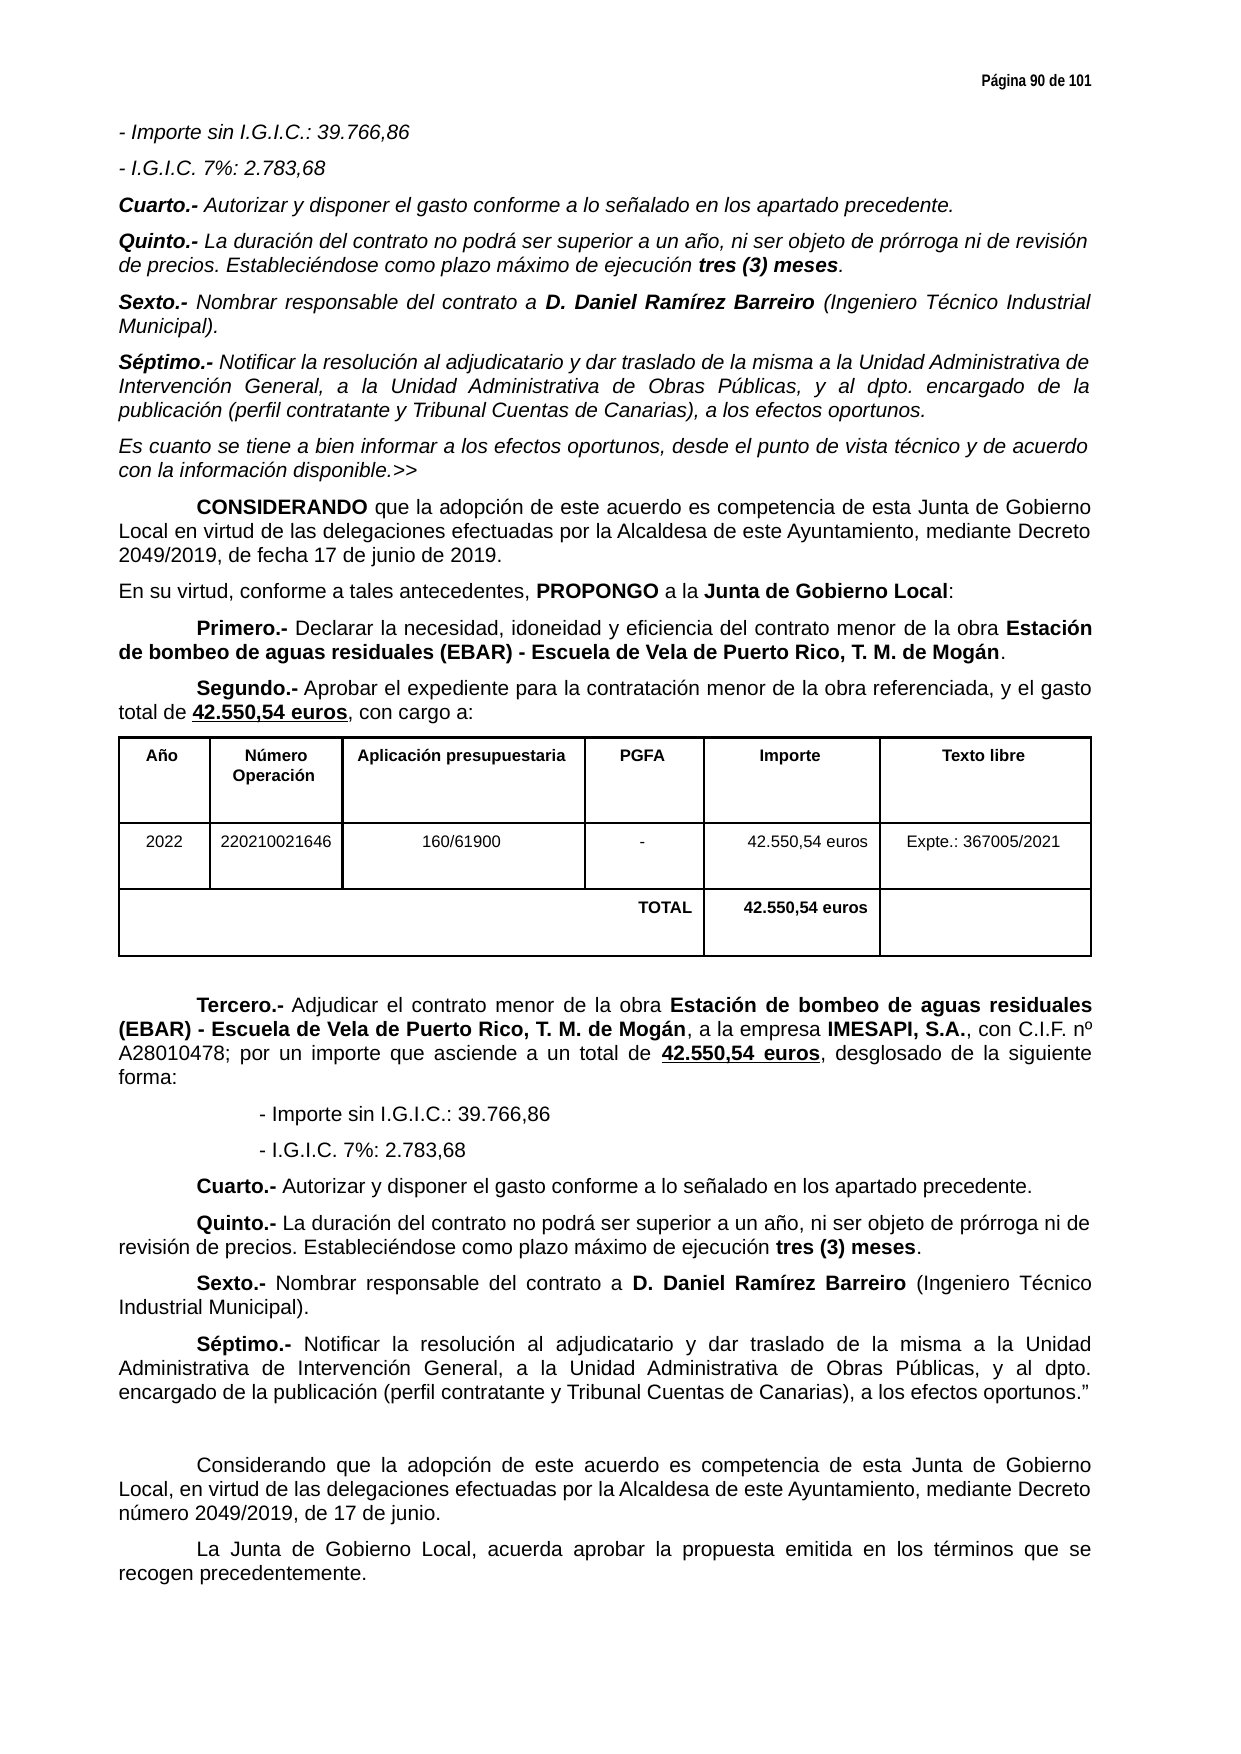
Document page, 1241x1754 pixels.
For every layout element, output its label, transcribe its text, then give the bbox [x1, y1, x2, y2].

table_cell - [586, 824, 703, 888]
table_header Importe [705, 739, 879, 822]
table_header Año [120, 739, 209, 822]
table_cell TOTAL [120, 890, 703, 954]
table_cell [881, 890, 1090, 954]
text Tercero.- Adjudicar el contrato menor de la obra Estación de bombeo de aguas residuales (EBAR) - Escuela de Vela de Puerto Rico, T. M. de Mogán, a la empresa IMESAPI, S.A., con C.I.F. nº A28010478; por un importe que asciende a un total de 42.550,54 euros, desglosado de la siguiente forma: [118, 993, 1092, 1089]
text La Junta de Gobierno Local, acuerda aprobar la propuesta emitida en los términos que se recogen precedentemente. [118, 1537, 1092, 1585]
text - I.G.I.C. 7%: 2.783,68 [181, 1138, 1092, 1162]
text CONSIDERANDO que la adopción de este acuerdo es competencia de esta Junta de Gobierno Local en virtud de las delegaciones efectuadas por la Alcaldesa de este Ayuntamiento, mediante Decreto 2049/2019, de fecha 17 de junio de 2019. [118, 495, 1092, 567]
text Sexto.- Nombrar responsable del contrato a D. Daniel Ramírez Barreiro (Ingeniero Técnico Industrial Municipal). [118, 289, 1092, 337]
table_header Número Operación [211, 739, 341, 822]
table_header PGFA [586, 739, 703, 822]
text Considerando que la adopción de este acuerdo es competencia de esta Junta de Gobierno Local, en virtud de las delegaciones efectuadas por la Alcaldesa de este Ayuntamiento, mediante Decreto número 2049/2019, de 17 de junio. [118, 1452, 1092, 1524]
text - Importe sin I.G.I.C.: 39.766,86 [118, 120, 1092, 144]
table_cell 2022 [120, 824, 209, 888]
text Quinto.- La duración del contrato no podrá ser superior a un año, ni ser objeto de prórroga ni de revisión de precios. Estableciéndose como plazo máximo de ejecución tres (3) meses. [118, 229, 1092, 277]
table_cell 160/61900 [344, 824, 584, 888]
table_header Aplicación presupuestaria [344, 739, 584, 822]
table_cell 220210021646 [211, 824, 341, 888]
text Es cuanto se tiene a bien informar a los efectos oportunos, desde el punto de vista técnico y de acuerdo con la información disponible.>> [118, 434, 1092, 482]
text - Importe sin I.G.I.C.: 39.766,86 [181, 1101, 1092, 1125]
table_cell 42.550,54 euros [705, 824, 879, 888]
text Sexto.- Nombrar responsable del contrato a D. Daniel Ramírez Barreiro (Ingeniero Técnico Industrial Municipal). [118, 1271, 1092, 1319]
text En su virtud, conforme a tales antecedentes, PROPONGO a la Junta de Gobierno Local: [118, 579, 1092, 603]
text Cuarto.- Autorizar y disponer el gasto conforme a lo señalado en los apartado precedente. [118, 193, 1092, 217]
text Quinto.- La duración del contrato no podrá ser superior a un año, ni ser objeto de prórroga ni de revisión de precios. Estableciéndose como plazo máximo de ejecución tres (3) meses. [118, 1211, 1092, 1259]
text Séptimo.- Notificar la resolución al adjudicatario y dar traslado de la misma a la Unidad Administrativa de Intervención General, a la Unidad Administrativa de Obras Públicas, y al dpto. encargado de la publicación (perfil contratante y Tribunal Cuentas de Canarias), a los efectos oportunos. [118, 350, 1092, 422]
text Cuarto.- Autorizar y disponer el gasto conforme a lo señalado en los apartado precedente. [118, 1174, 1092, 1198]
text Segundo.- Aprobar el expediente para la contratación menor de la obra referenciada, y el gasto total de 42.550,54 euros, con cargo a: [118, 676, 1092, 724]
text Séptimo.- Notificar la resolución al adjudicatario y dar traslado de la misma a la Unidad Administrativa de Intervención General, a la Unidad Administrativa de Obras Públicas, y al dpto. encargado de la publicación (perfil contratante y Tribunal Cuentas de Canarias), a los efectos oportunos.” [118, 1332, 1092, 1403]
table_header Texto libre [881, 739, 1090, 822]
text Primero.- Declarar la necesidad, idoneidad y eficiencia del contrato menor de la obra Estación de bombeo de aguas residuales (EBAR) - Escuela de Vela de Puerto Rico, T. M. de Mogán. [118, 616, 1092, 663]
text - I.G.I.C. 7%: 2.783,68 [118, 156, 1092, 180]
table_cell 42.550,54 euros [705, 890, 879, 954]
table_cell Expte.: 367005/2021 [881, 824, 1090, 888]
